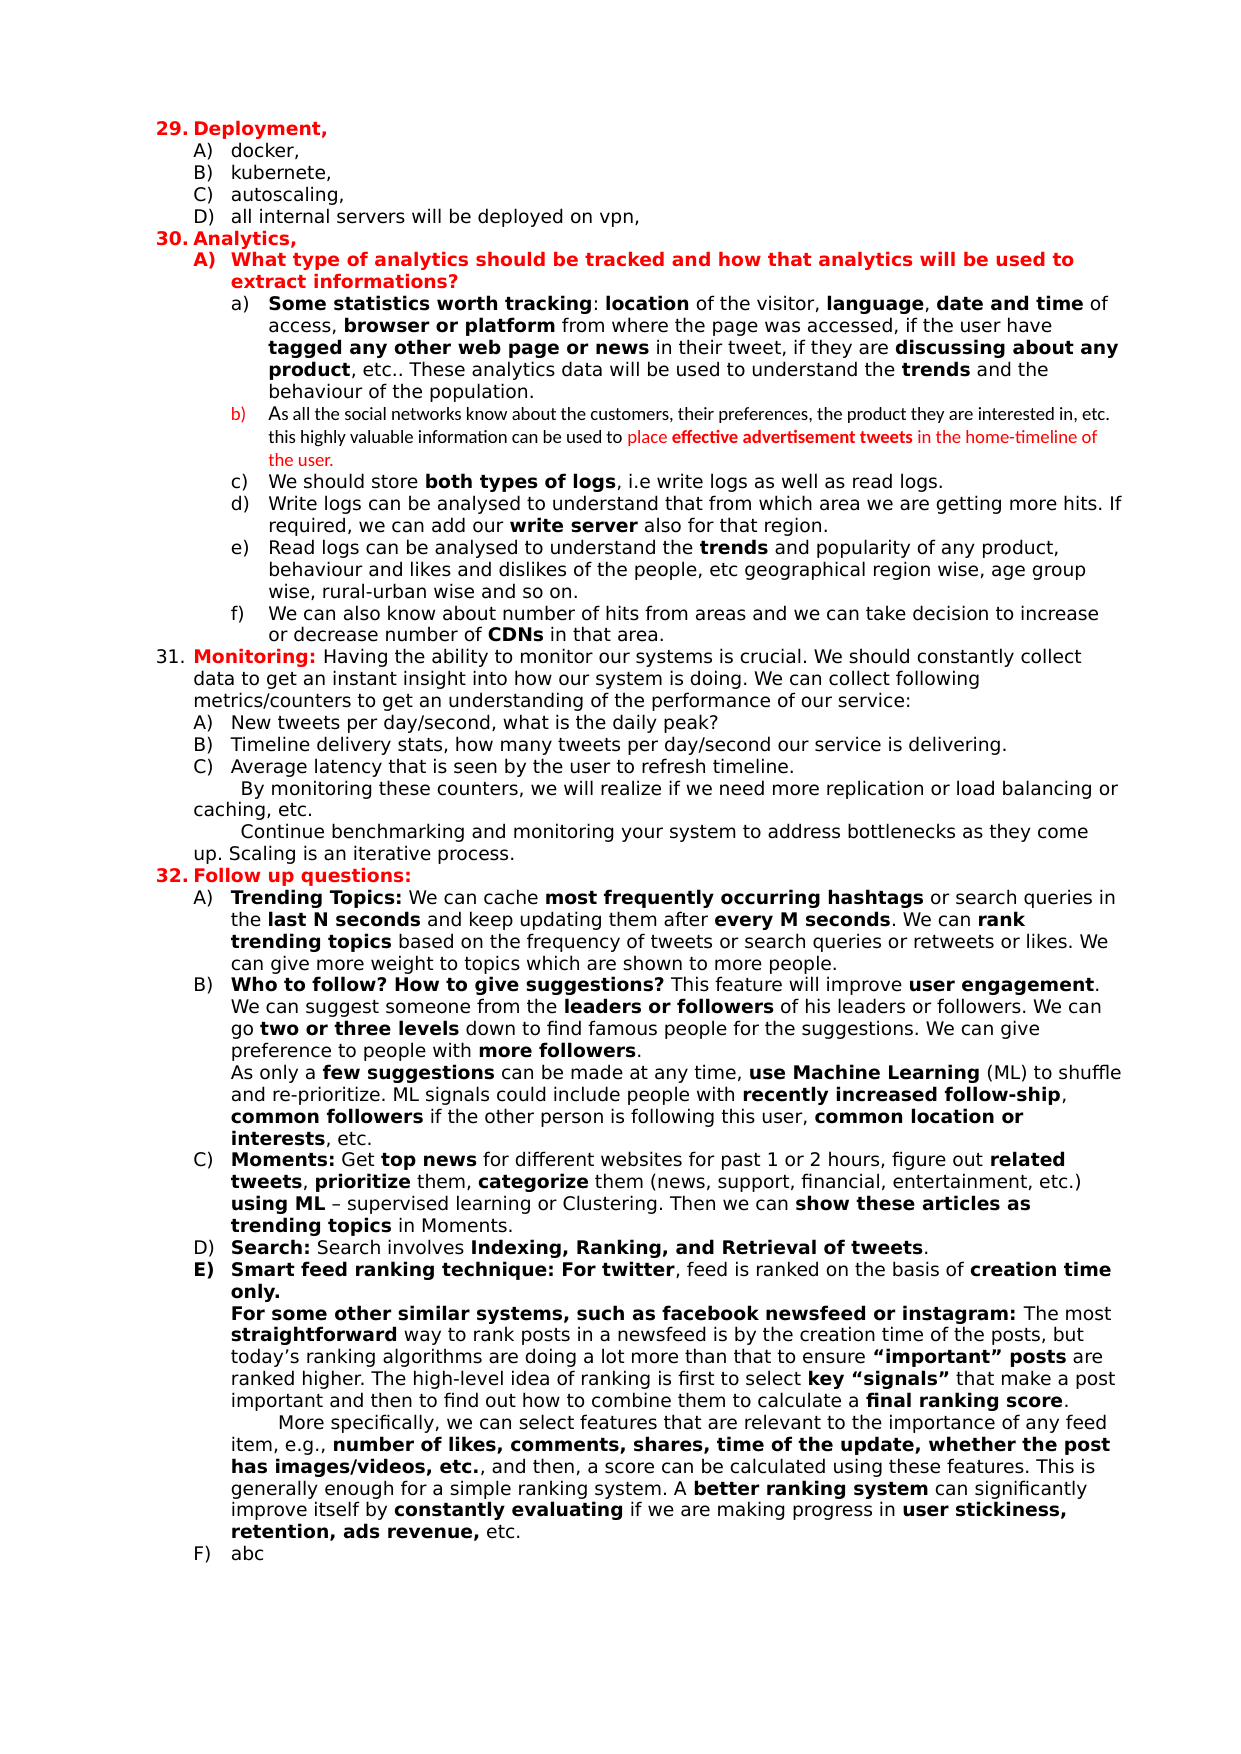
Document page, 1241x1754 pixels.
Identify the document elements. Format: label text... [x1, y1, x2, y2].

list For some other similar systems, such as facebook newsfeed or instagram: The most straightforward way to rank posts in a newsfeed is by the creation time of the posts, but today’s ranking algorithms are doing a lot more than that to ensure “important” posts are ranked higher. The high-level idea of ranking is first to select key “signals” that make a post important and then to find out how to combine them to calculate a final ranking score. [193, 1302, 1122, 1412]
list autoscaling, [193, 184, 1122, 206]
list Read logs can be analysed to understand the trends and popularity of any product, behaviour and likes and dislikes of the people, etc geographical region wise, age group wise, rural-urban wise and so on. [231, 537, 1122, 602]
list Continue benchmarking and monitoring your system to address bottlenecks as they come up. Scaling is an iterative process. [156, 821, 1122, 865]
list By monitoring these counters, we will realize if we need more replication or load balancing or caching, etc. [156, 777, 1122, 821]
list Search: Search involves Indexing, Ranking, and Retrieval of tweets. [193, 1237, 1122, 1259]
list Follow up questions: [156, 865, 1122, 887]
list We can also know about number of hits from areas and we can take decision to increase or decrease number of CDNs in that area. [231, 602, 1122, 646]
list abc [193, 1543, 1122, 1565]
list As only a few suggestions can be made at any time, use Machine Learning (ML) to shuffle and re-prioritize. ML signals could include people with recently increased follow-ship, common followers if the other person is following this user, common location or interests, etc. [193, 1062, 1122, 1149]
list We should store both types of logs, i.e write logs as well as read logs. [231, 471, 1122, 493]
list Analytics, [156, 227, 1122, 249]
list Timeline delivery stats, how many tweets per day/second our service is delivering. [193, 734, 1122, 756]
list What type of analytics should be tracked and how that analytics will be used to extract informations? [193, 249, 1122, 293]
list Average latency that is seen by the user to refresh timeline. [193, 756, 1122, 777]
list all internal servers will be deployed on vpn, [193, 206, 1122, 227]
list kubernete, [193, 162, 1122, 184]
list Some statistics worth tracking: location of the visitor, language, date and time of access, browser or platform from where the page was accessed, if the user have tagged any other web page or news in their tweet, if they are discussing about any product, etc.. These analytics data will be used to understand the trends and the behaviour of the population. [231, 293, 1122, 402]
list docker, [193, 140, 1122, 162]
list Trending Topics: We can cache most frequently occurring hashtags or search queries in the last N seconds and keep updating them after every M seconds. We can rank trending topics based on the frequency of tweets or search queries or retweets or likes. We can give more weight to topics which are shown to more people. [193, 887, 1122, 974]
list More specifically, we can select features that are relevant to the importance of any feed item, e.g., number of likes, comments, shares, time of the update, whether the post has images/videos, etc., and then, a score can be calculated using these features. This is generally enough for a simple ranking system. A better ranking system can significantly improve itself by constantly evaluating if we are making progress in user stickiness, retention, ads revenue, etc. [193, 1412, 1122, 1543]
list Deployment, [156, 118, 1122, 140]
list Moments: Get top news for different websites for past 1 or 2 hours, figure out related tweets, prioritize them, categorize them (news, support, financial, entertainment, etc.) using ML – supervised learning or Clustering. Then we can show these articles as trending topics in Moments. [193, 1149, 1122, 1237]
list Monitoring: Having the ability to monitor our systems is crucial. We should constantly collect data to get an instant insight into how our system is doing. We can collect following metrics/counters to get an understanding of the performance of our service: [156, 646, 1122, 712]
list New tweets per day/second, what is the daily peak? [193, 712, 1122, 734]
list Who to follow? How to give suggestions? This feature will improve user engagement. We can suggest someone from the leaders or followers of his leaders or followers. We can go two or three levels down to find famous people for the suggestions. We can give preference to people with more followers. [193, 974, 1122, 1062]
list As all the social networks know about the customers, their preferences, the product they are interested in, etc. this highly valuable information can be used to place effective advertisement tweets in the home-timeline of the user. [231, 402, 1122, 471]
list Write logs can be analysed to understand that from which area we are getting more hits. If required, we can add our write server also for that region. [231, 493, 1122, 537]
list Smart feed ranking technique: For twitter, feed is ranked on the basis of creation time only. [193, 1259, 1122, 1302]
